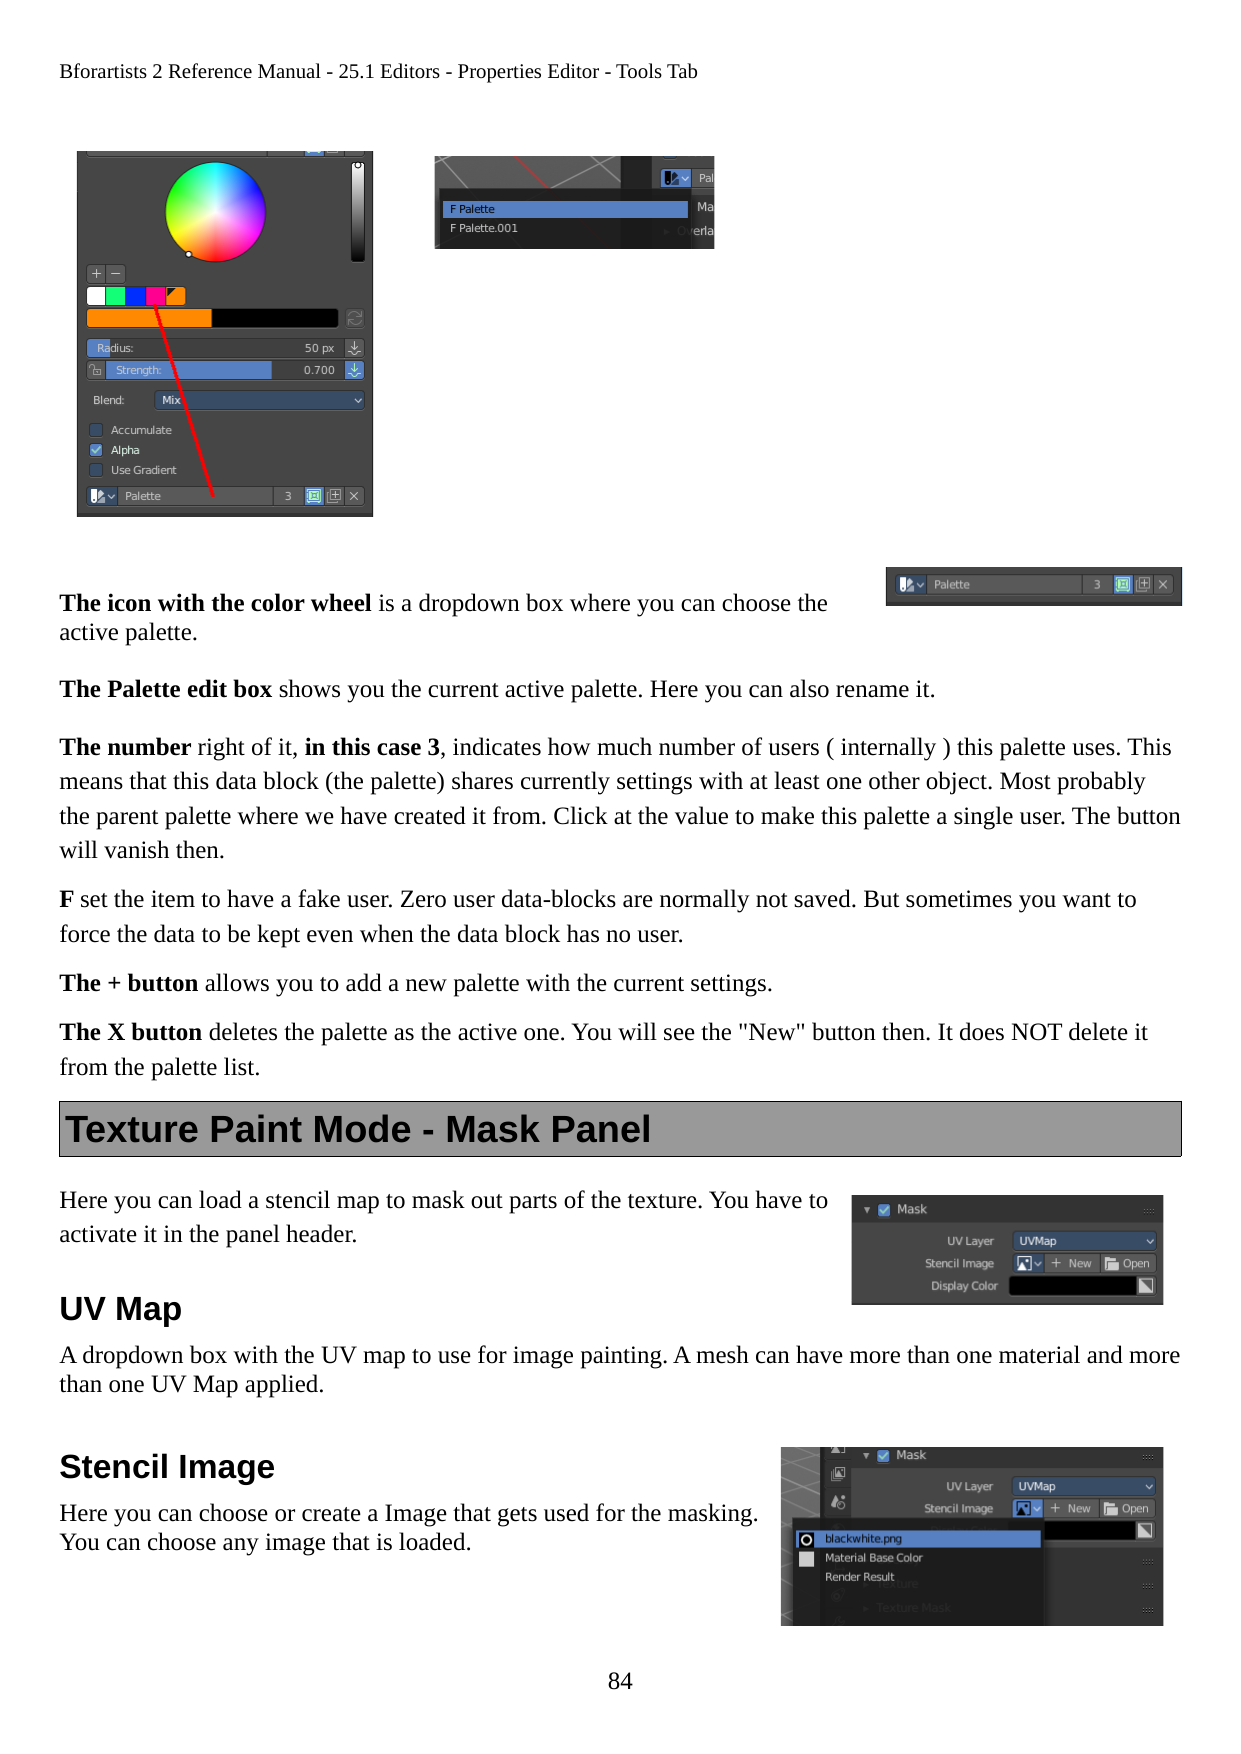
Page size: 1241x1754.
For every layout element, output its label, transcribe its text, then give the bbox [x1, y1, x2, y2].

text F set the item to have a fake user. Zero user data-blocks are normally not saved. But sometimes you want to force the data to be kept even when the data block has no user. [59, 884, 1181, 948]
subtitle UV Map [59, 1289, 1181, 1328]
text The number right of it, in this case 3, indicates how much number of users ( internally ) this palette uses. This means that this data block (the palette) shares currently settings with at least one other object. Most probably the parent palette where we have created it from. Click at the value to make this palette a single user. The button will vanish then. [59, 732, 1181, 864]
picture [885, 567, 1183, 606]
text The icon with the color wheel is a dropdown box where you can choose the active palette. [59, 588, 1181, 646]
subtitle [1164, 1447, 1181, 1486]
subtitle Stencil Image [59, 1447, 780, 1486]
text The Palette edit box shows you the current active palette. Here you can also rename it. [59, 674, 1181, 703]
text Here you can load a stencil map to mask out parts of the texture. You have to activate it in the panel header. [59, 1185, 1181, 1248]
picture [780, 1447, 1164, 1626]
table_header Texture Paint Mode - Mask Panel [60, 1102, 1181, 1156]
text The + button allows you to add a new palette with the current settings. [59, 968, 1181, 997]
picture [851, 1195, 1164, 1305]
text Here you can choose or create a Image that gets used for the masking. You can choose any image that is loaded. [59, 1498, 780, 1556]
text A dropdown box with the UV map to use for image painting. A mesh can have more than one material and more than one UV Map applied. [59, 1340, 1181, 1398]
picture [434, 156, 715, 249]
text The X button deletes the palette as the active one. You will see the "New" button then. It does NOT delete it from the palette list. [59, 1017, 1181, 1080]
picture [76, 151, 374, 517]
